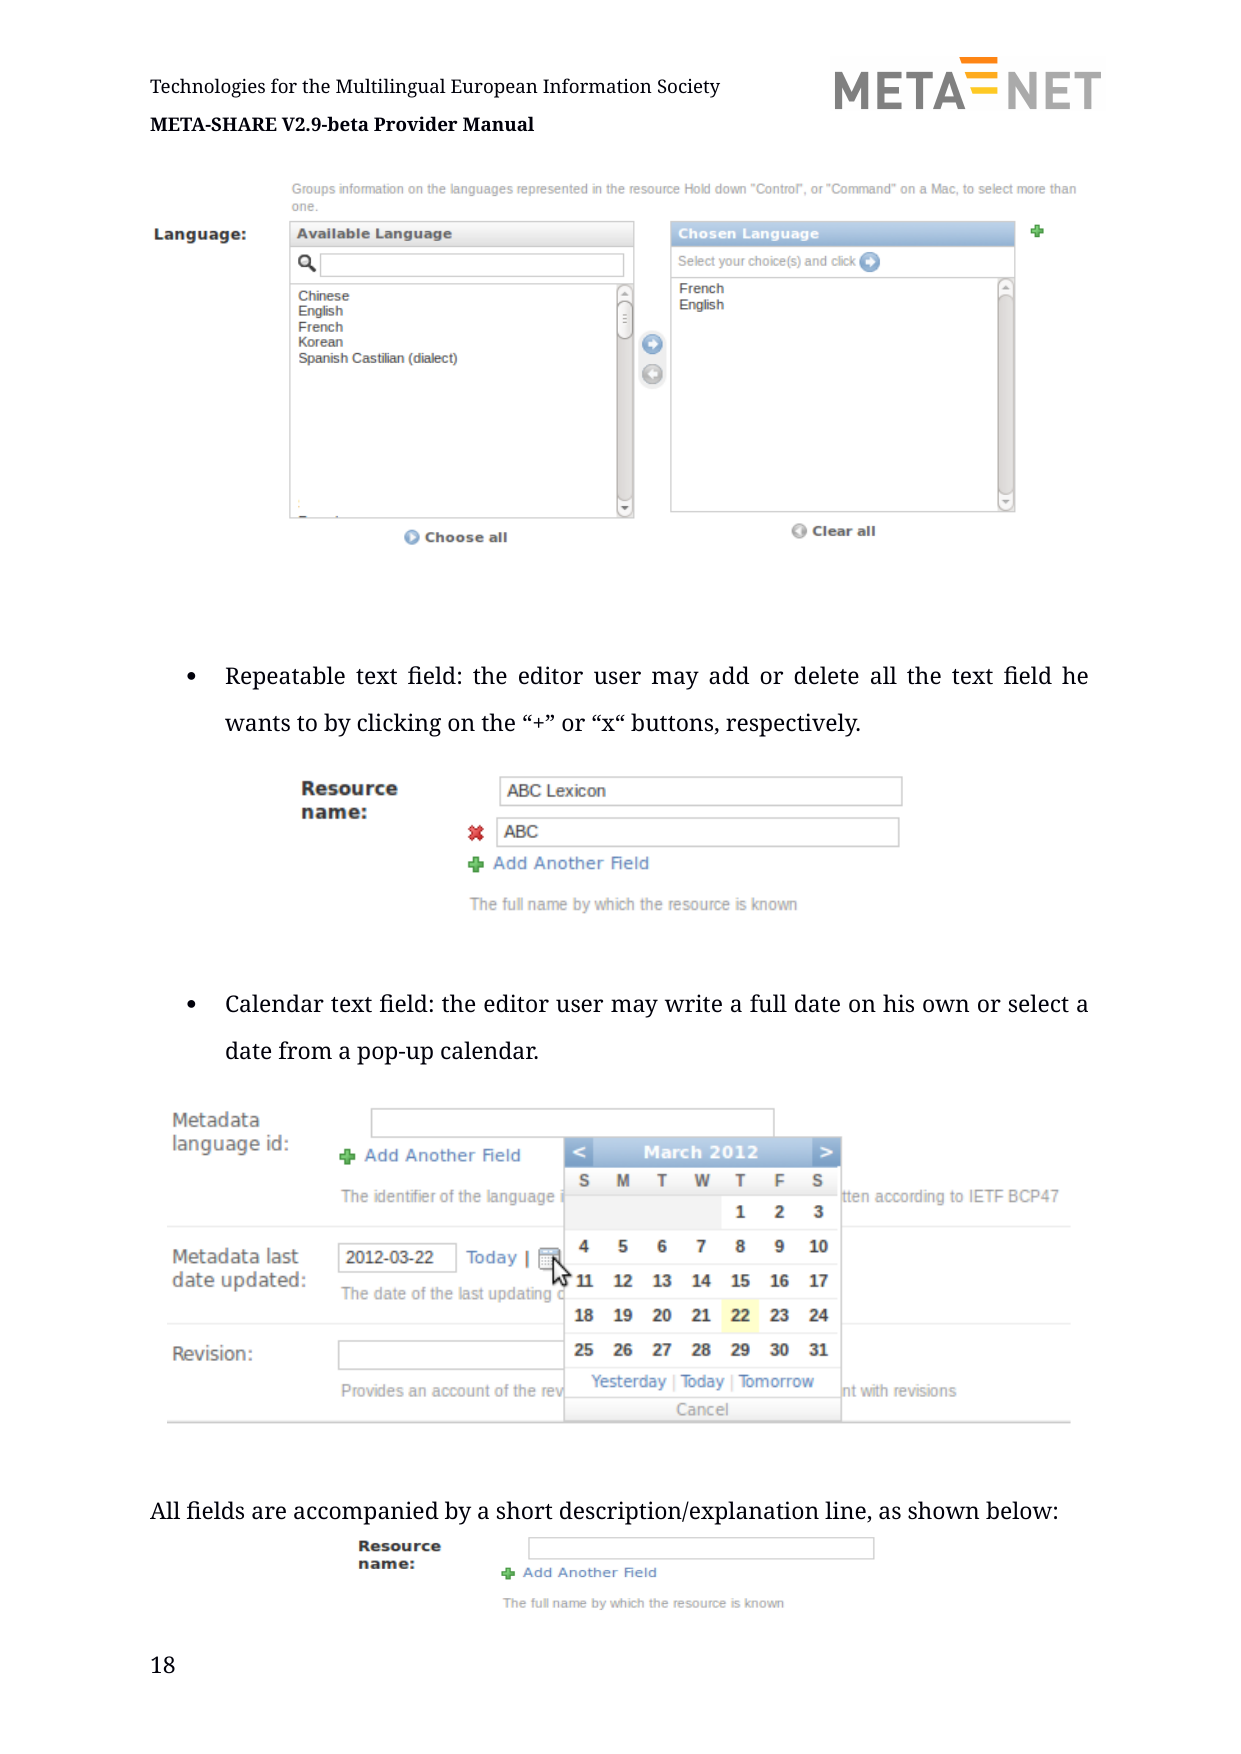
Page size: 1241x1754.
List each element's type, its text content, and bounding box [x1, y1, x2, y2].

picture [830, 56, 1106, 111]
list Repeatable text field: the editor user may add or delete all the text field he wants to by clicking on the “+” or “x“ buttons, respectively. [187, 660, 1090, 738]
picture [150, 180, 1091, 551]
picture [350, 1529, 880, 1623]
list Calendar text field: the editor user may write a full date on his own or select a date from a pop-up calendar. [187, 988, 1090, 1066]
picture [298, 765, 928, 923]
text All fields are accompanied by a short description/explanation line, as shown below: [150, 1495, 1090, 1527]
picture [167, 1089, 1074, 1433]
